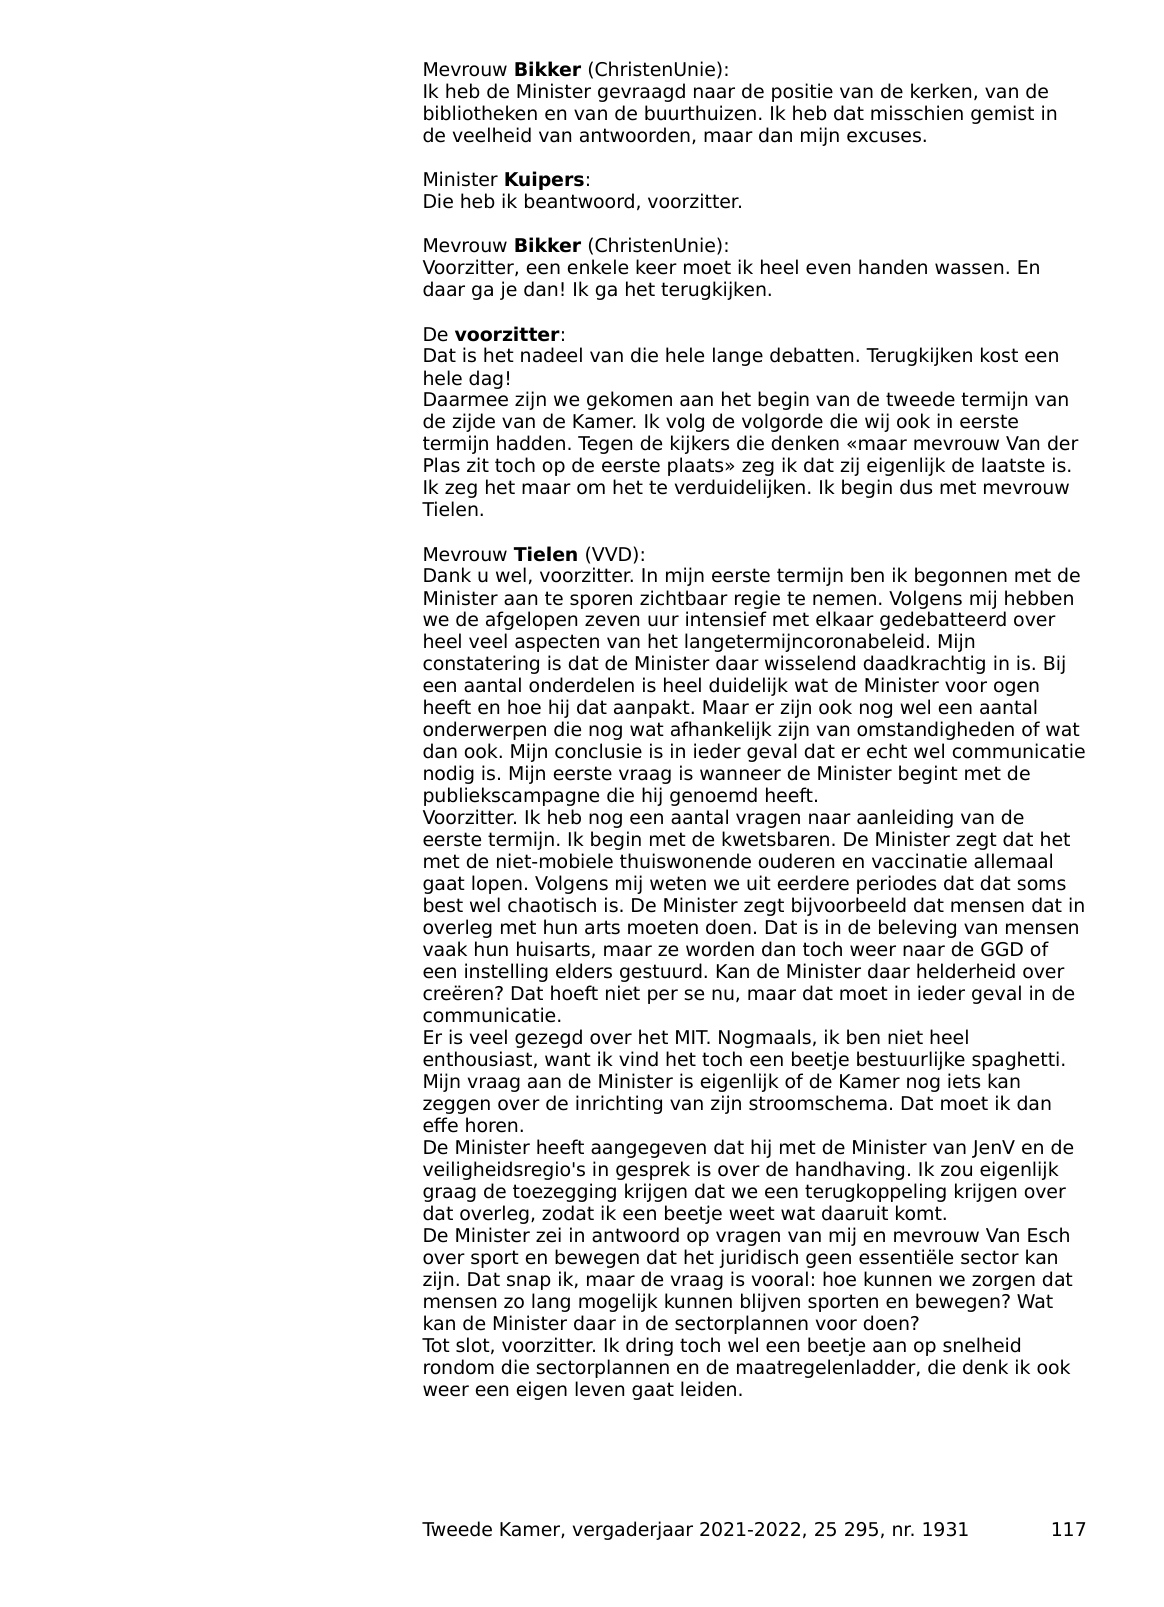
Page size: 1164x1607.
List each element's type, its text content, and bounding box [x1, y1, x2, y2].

text Tot slot, voorzitter. Ik dring toch wel een beetje aan op snelheid rondom die sectorplannen en de maatregelenladder, die denk ik ook weer een eigen leven gaat leiden. [422, 1335, 1087, 1401]
text De Minister zei in antwoord op vragen van mij en mevrouw Van Esch over sport en bewegen dat het juridisch geen essentiële sector kan zijn. Dat snap ik, maar de vraag is vooral: hoe kunnen we zorgen dat mensen zo lang mogelijk kunnen blijven sporten en bewegen? Wat kan de Minister daar in de sectorplannen voor doen? [422, 1225, 1087, 1335]
text Voorzitter, een enkele keer moet ik heel even handen wassen. En daar ga je dan! Ik ga het terugkijken. [422, 257, 1087, 301]
text Mevrouw Bikker (ChristenUnie): [422, 59, 1087, 81]
text Mevrouw Bikker (ChristenUnie): [422, 235, 1087, 257]
text Ik heb de Minister gevraagd naar de positie van de kerken, van de bibliotheken en van de buurthuizen. Ik heb dat misschien gemist in de veelheid van antwoorden, maar dan mijn excuses. [422, 81, 1087, 147]
text Die heb ik beantwoord, voorzitter. [422, 191, 1087, 213]
text De voorzitter: [422, 323, 1087, 345]
text Er is veel gezegd over het MIT. Nogmaals, ik ben niet heel enthousiast, want ik vind het toch een beetje bestuurlijke spaghetti. Mijn vraag aan de Minister is eigenlijk of de Kamer nog iets kan zeggen over de inrichting van zijn stroomschema. Dat moet ik dan effe horen. [422, 1027, 1087, 1137]
text Voorzitter. Ik heb nog een aantal vragen naar aanleiding van de eerste termijn. Ik begin met de kwetsbaren. De Minister zegt dat het met de niet-mobiele thuiswonende ouderen en vaccinatie allemaal gaat lopen. Volgens mij weten we uit eerdere periodes dat dat soms best wel chaotisch is. De Minister zegt bijvoorbeeld dat mensen dat in overleg met hun arts moeten doen. Dat is in de beleving van mensen vaak hun huisarts, maar ze worden dan toch weer naar de GGD of een instelling elders gestuurd. Kan de Minister daar helderheid over creëren? Dat hoeft niet per se nu, maar dat moet in ieder geval in de communicatie. [422, 807, 1087, 1027]
text Dat is het nadeel van die hele lange debatten. Terugkijken kost een hele dag! [422, 345, 1087, 389]
text De Minister heeft aangegeven dat hij met de Minister van JenV en de veiligheidsregio's in gesprek is over de handhaving. Ik zou eigenlijk graag de toezegging krijgen dat we een terugkoppeling krijgen over dat overleg, zodat ik een beetje weet wat daaruit komt. [422, 1137, 1087, 1225]
text Minister Kuipers: [422, 169, 1087, 191]
text Daarmee zijn we gekomen aan het begin van de tweede termijn van de zijde van de Kamer. Ik volg de volgorde die wij ook in eerste termijn hadden. Tegen de kijkers die denken «maar mevrouw Van der Plas zit toch op de eerste plaats» zeg ik dat zij eigenlijk de laatste is. Ik zeg het maar om het te verduidelijken. Ik begin dus met mevrouw Tielen. [422, 389, 1087, 521]
text Dank u wel, voorzitter. In mijn eerste termijn ben ik begonnen met de Minister aan te sporen zichtbaar regie te nemen. Volgens mij hebben we de afgelopen zeven uur intensief met elkaar gedebatteerd over heel veel aspecten van het langetermijncoronabeleid. Mijn constatering is dat de Minister daar wisselend daadkrachtig in is. Bij een aantal onderdelen is heel duidelijk wat de Minister voor ogen heeft en hoe hij dat aanpakt. Maar er zijn ook nog wel een aantal onderwerpen die nog wat afhankelijk zijn van omstandigheden of wat dan ook. Mijn conclusie is in ieder geval dat er echt wel communicatie nodig is. Mijn eerste vraag is wanneer de Minister begint met de publiekscampagne die hij genoemd heeft. [422, 565, 1087, 807]
text Mevrouw Tielen (VVD): [422, 543, 1087, 565]
